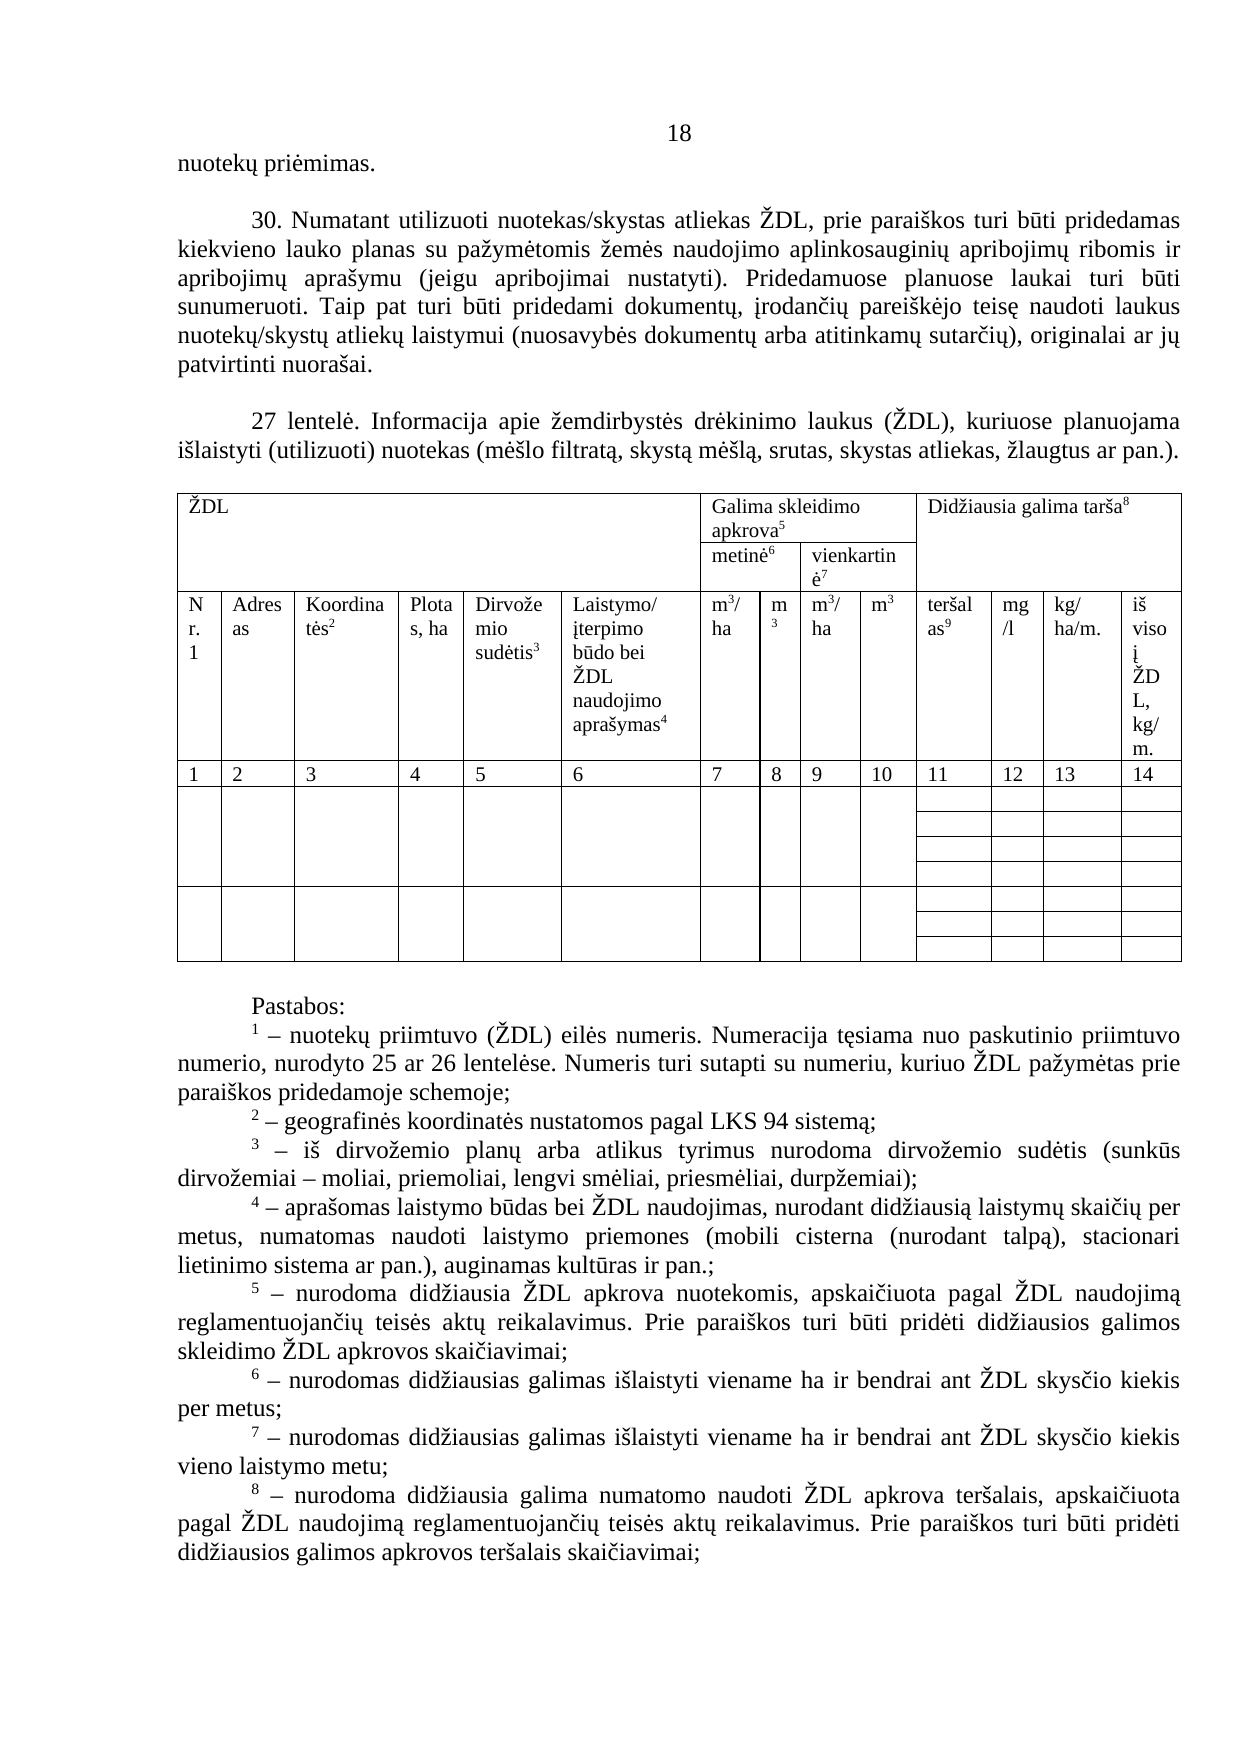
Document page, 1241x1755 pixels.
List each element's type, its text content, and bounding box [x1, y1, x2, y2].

text 30. Numatant utilizuoti nuotekas/skystas atliekas ŽDL, prie paraiškos turi būti pridedamas kiekvieno lauko planas su pažymėtomis žemės naudojimo aplinkosauginių apribojimų ribomis ir apribojimų aprašymu (jeigu apribojimai nustatyti). Pridedamuose planuose laukai turi būti sunumeruoti. Taip pat turi būti pridedami dokumentų, įrodančių pareiškėjo teisę naudoti laukus nuotekų/skystų atliekų laistymui (nuosavybės dokumentų arba atitinkamų sutarčių), originalai ar jų patvirtinti nuorašai. [177, 205, 1181, 378]
table_cell [992, 937, 1043, 961]
table_cell 7 [701, 761, 759, 786]
table_cell [1122, 912, 1181, 936]
text Pastabos: [177, 991, 1181, 1020]
table_cell 14 [1122, 761, 1181, 786]
table_cell 5 [464, 761, 561, 786]
table_cell [1122, 937, 1181, 961]
table_cell [1044, 837, 1121, 861]
text 3 – iš dirvožemio planų arba atlikus tyrimus nurodoma dirvožemio sudėtis (sunkūs dirvožemiai – moliai, priemoliai, lengvi smėliai, priesmėliai, durpžemiai); [177, 1135, 1181, 1192]
table_cell [178, 787, 221, 886]
table_cell [801, 787, 860, 886]
text 5 – nurodoma didžiausia ŽDL apkrova nuotekomis, apskaičiuota pagal ŽDL naudojimą reglamentuojančių teisės aktų reikalavimus. Prie paraiškos turi būti pridėti didžiausios galimos skleidimo ŽDL apkrovos skaičiavimai; [177, 1278, 1181, 1365]
table_cell Plotas, ha [399, 592, 463, 760]
text 8 – nurodoma didžiausia galima numatomo naudoti ŽDL apkrova teršalais, apskaičiuota pagal ŽDL naudojimą reglamentuojančių teisės aktų reikalavimus. Prie paraiškos turi būti pridėti didžiausios galimos apkrovos teršalais skaičiavimai; [177, 1480, 1181, 1566]
table_cell mg/l [992, 592, 1043, 760]
table_cell [562, 787, 700, 886]
table_header Didžiausia galima tarša8 [917, 494, 1181, 591]
table_cell [801, 887, 860, 961]
table_header ŽDL [178, 494, 700, 591]
table_cell kg/ha/m. [1044, 592, 1121, 760]
table_cell [1122, 787, 1181, 811]
text 1 – nuotekų priimtuvo (ŽDL) eilės numeris. Numeracija tęsiama nuo paskutinio priimtuvo numerio, nurodyto 25 ar 26 lentelėse. Numeris turi sutapti su numeriu, kuriuo ŽDL pažymėtas prie paraiškos pridedamoje schemoje; [177, 1020, 1181, 1106]
table_cell [1122, 887, 1181, 911]
text 6 – nurodomas didžiausias galimas išlaistyti viename ha ir bendrai ant ŽDL skysčio kiekis per metus; [177, 1365, 1181, 1422]
text 7 – nurodomas didžiausias galimas išlaistyti viename ha ir bendrai ant ŽDL skysčio kiekis vieno laistymo metu; [177, 1422, 1181, 1480]
table_cell m3/ha [701, 592, 759, 760]
table_cell 8 [761, 761, 800, 786]
table_cell [1044, 887, 1121, 911]
table_cell [464, 887, 561, 961]
table_cell [917, 937, 991, 961]
table_cell [992, 887, 1043, 911]
table_cell [701, 787, 759, 886]
table_cell [1044, 862, 1121, 886]
table_cell 11 [917, 761, 991, 786]
text 27 lentelė. Informacija apie žemdirbystės drėkinimo laukus (ŽDL), kuriuose planuojama išlaistyti (utilizuoti) nuotekas (mėšlo filtratą, skystą mėšlą, srutas, skystas atliekas, žlaugtus ar pan.). [177, 406, 1181, 464]
table_cell [1122, 837, 1181, 861]
table_cell [861, 787, 916, 886]
table_cell [1044, 812, 1121, 836]
table_cell [992, 862, 1043, 886]
table_cell metinė6 [701, 543, 800, 591]
table_cell Adresas [222, 592, 294, 760]
table_cell 2 [222, 761, 294, 786]
table_cell [917, 887, 991, 911]
table_cell [464, 787, 561, 886]
table_cell [917, 812, 991, 836]
table_cell Nr. 1 [178, 592, 221, 760]
table_cell [917, 912, 991, 936]
table_cell m3/ha [801, 592, 860, 760]
table_cell [399, 887, 463, 961]
table_cell vienkartinė7 [801, 543, 916, 591]
table_cell [1122, 812, 1181, 836]
table_cell [701, 887, 759, 961]
table_cell [1044, 937, 1121, 961]
table_cell [992, 912, 1043, 936]
table_header Galima skleidimo apkrova5 [701, 494, 916, 542]
table_cell [222, 887, 294, 961]
table_cell [992, 837, 1043, 861]
table_cell [562, 887, 700, 961]
table_cell 13 [1044, 761, 1121, 786]
table_cell 1 [178, 761, 221, 786]
table_cell [178, 887, 221, 961]
text 4 – aprašomas laistymo būdas bei ŽDL naudojimas, nurodant didžiausią laistymų skaičių per metus, numatomas naudoti laistymo priemones (mobili cisterna (nurodant talpą), stacionari lietinimo sistema ar pan.), auginamas kultūras ir pan.; [177, 1192, 1181, 1278]
table_cell m3 [861, 592, 916, 760]
table_cell 9 [801, 761, 860, 786]
table_cell 10 [861, 761, 916, 786]
text nuotekų priėmimas. [177, 148, 1181, 176]
table_cell [761, 787, 800, 886]
table_cell 3 [295, 761, 398, 786]
text 2 – geografinės koordinatės nustatomos pagal LKS 94 sistemą; [177, 1106, 1181, 1135]
table_cell [761, 887, 800, 961]
table_cell 12 [992, 761, 1043, 786]
table_cell [992, 812, 1043, 836]
table_cell [861, 887, 916, 961]
table_cell [917, 837, 991, 861]
table_cell [917, 787, 991, 811]
table_cell [295, 787, 398, 886]
table_cell [1044, 787, 1121, 811]
table_cell m3 [761, 592, 800, 760]
table_cell [399, 787, 463, 886]
table_cell teršalas9 [917, 592, 991, 760]
table_cell Laistymo/įterpimo būdo bei ŽDL naudojimo aprašymas4 [562, 592, 700, 760]
table_cell iš viso į ŽDL, kg/m. [1122, 592, 1181, 760]
table_cell 6 [562, 761, 700, 786]
table_cell [1044, 912, 1121, 936]
table_cell [222, 787, 294, 886]
table_cell [917, 862, 991, 886]
table_cell Koordinatės2 [295, 592, 398, 760]
table_cell [992, 787, 1043, 811]
table_cell Dirvožemio sudėtis3 [464, 592, 561, 760]
table_cell [295, 887, 398, 961]
table_cell [1122, 862, 1181, 886]
table_cell 4 [399, 761, 463, 786]
